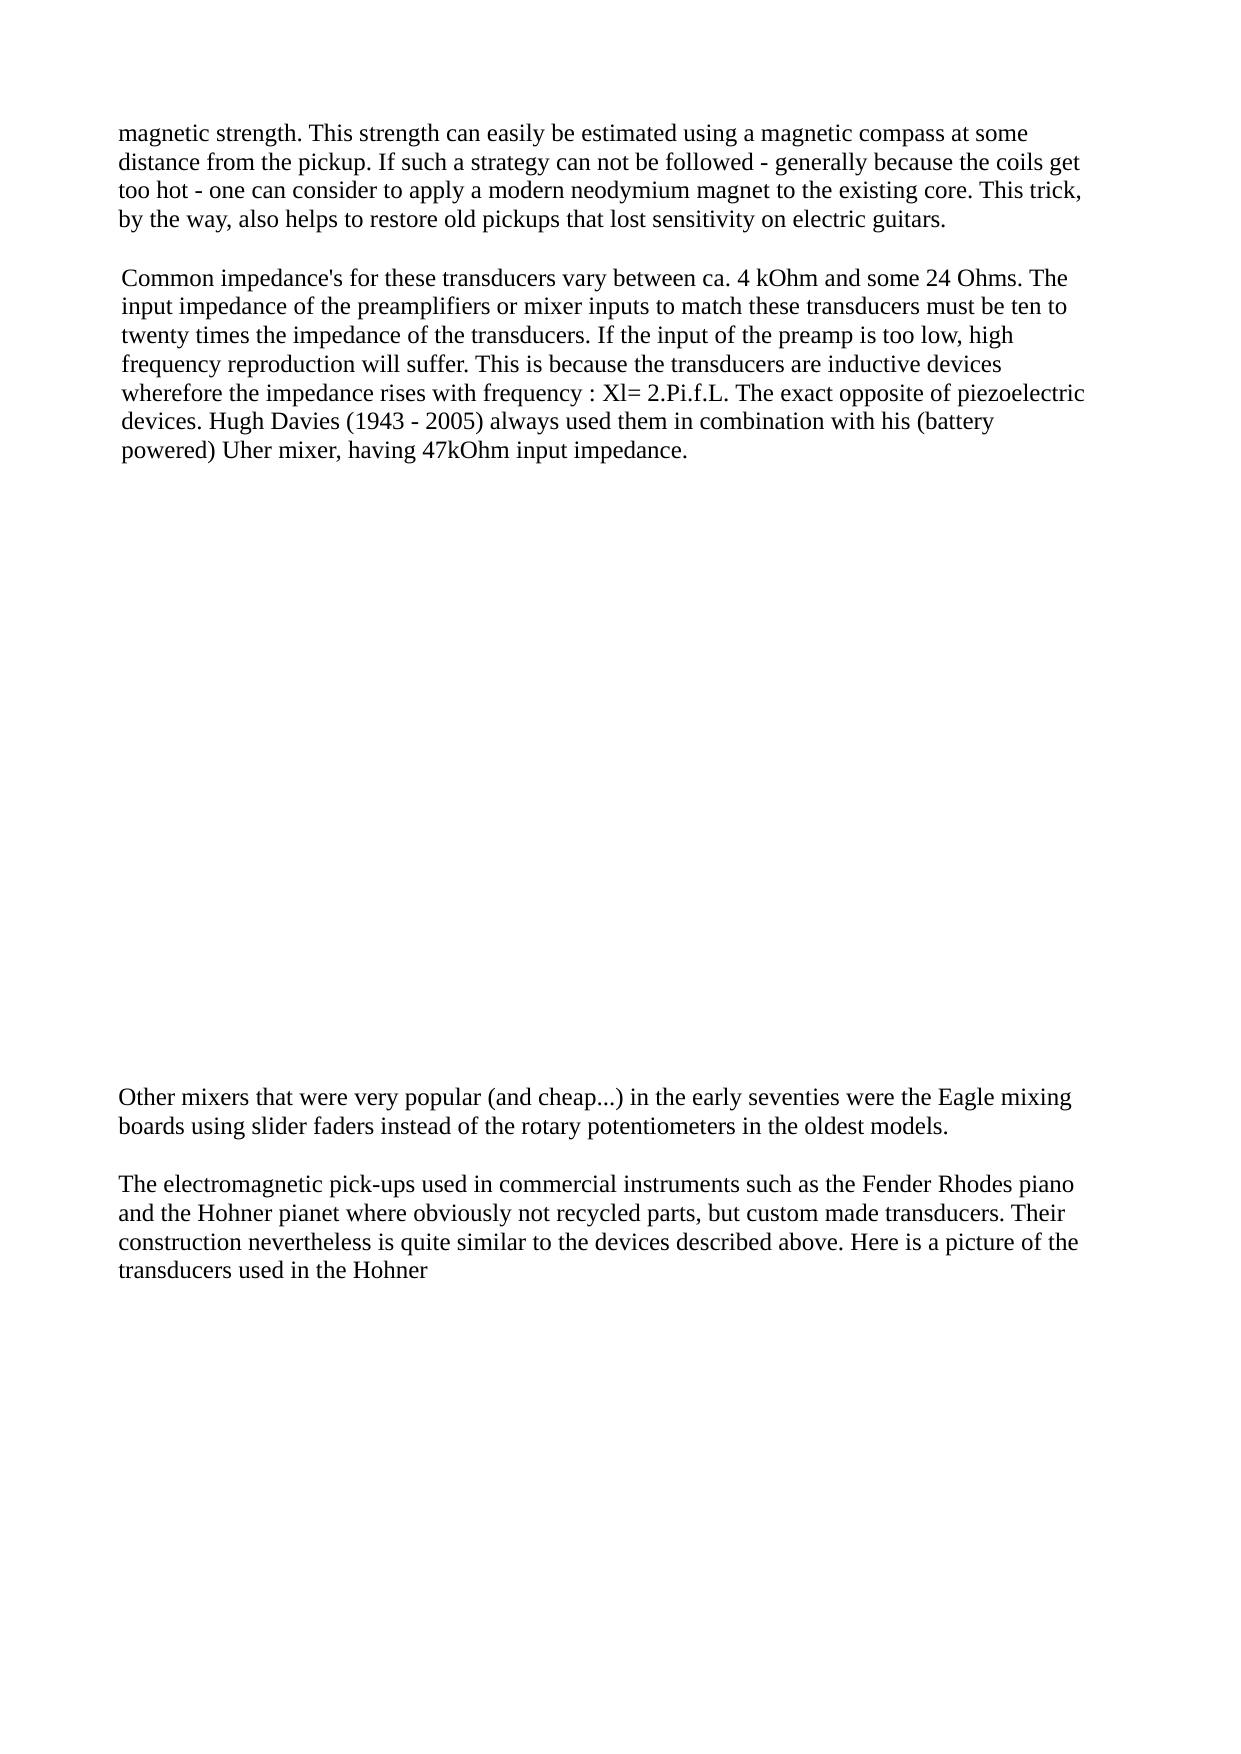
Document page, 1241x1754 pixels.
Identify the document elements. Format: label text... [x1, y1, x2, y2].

text Other mixers that were very popular (and cheap...) in the early seventies were the Eagle mixing boards using slider faders instead of the rotary potentiometers in the oldest models. [118, 1082, 1088, 1140]
text magnetic strength. This strength can easily be estimated using a magnetic compass at some distance from the pickup. If such a strategy can not be followed - generally because the coils get too hot - one can consider to apply a modern neodymium magnet to the existing core. This trick, by the way, also helps to restore old pickups that lost sensitivity on electric guitars. [118, 118, 1088, 233]
text Common impedance's for these transducers vary between ca. 4 kOhm and some 24 Ohms. The input impedance of the preamplifiers or mixer inputs to match these transducers must be ten to twenty times the impedance of the transducers. If the input of the preamp is too low, high frequency reproduction will suffer. This is because the transducers are inductive devices wherefore the impedance rises with frequency : Xl= 2.Pi.f.L. The exact opposite of piezoelectric devices. Hugh Davies (1943 - 2005) always used them in combination with his (battery powered) Uher mixer, having 47kOhm input impedance. [121, 263, 1090, 464]
text The electromagnetic pick-ups used in commercial instruments such as the Fender Rhodes piano and the Hohner pianet where obviously not recycled parts, but custom made transducers. Their construction nevertheless is quite similar to the devices described above. Here is a picture of the transducers used in the Hohner [118, 1169, 1088, 1284]
